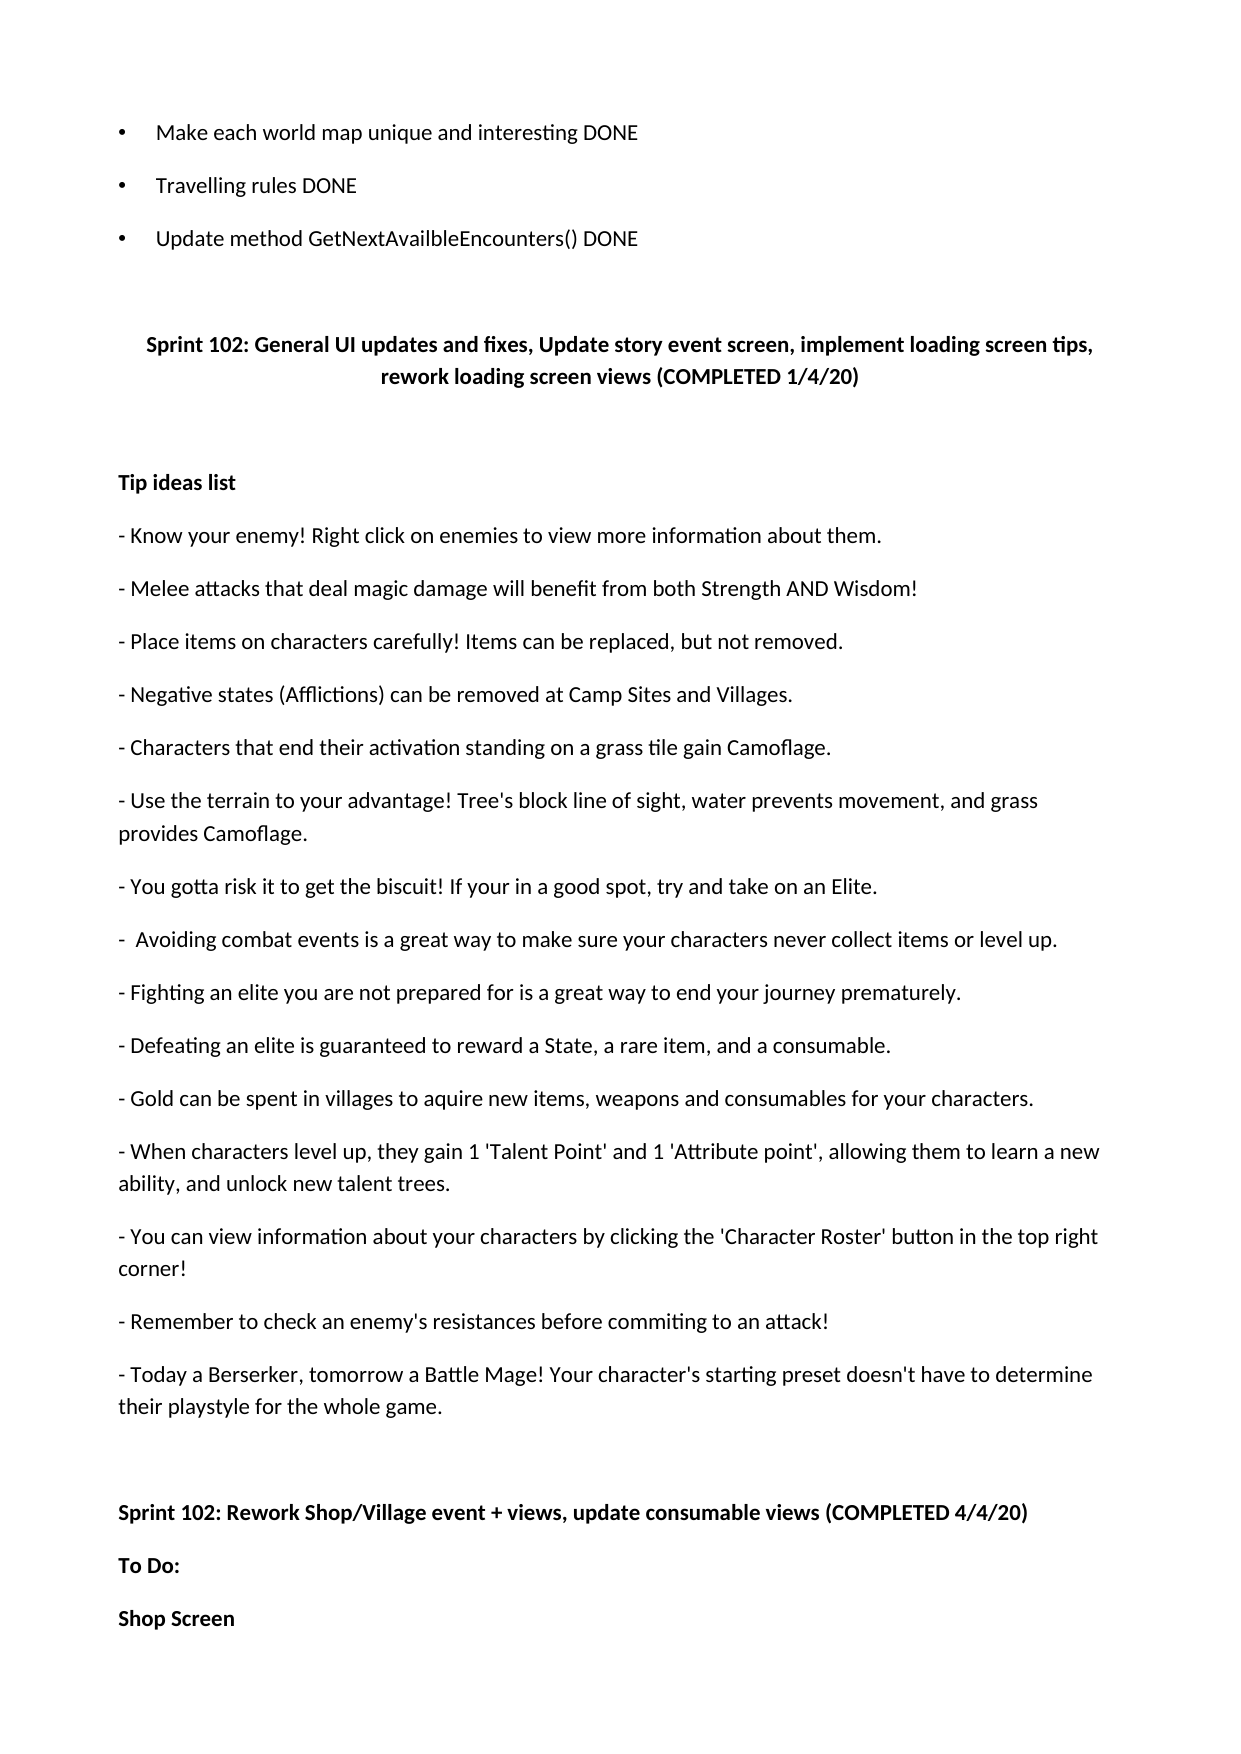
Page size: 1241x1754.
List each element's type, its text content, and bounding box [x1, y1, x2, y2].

list Travelling rules DONE [81, 171, 1122, 199]
text - You gotta risk it to get the biscuit! If your in a good spot, try and take on an Elite. [118, 872, 1122, 900]
text - You can view information about your characters by clicking the 'Character Roster' button in the top right corner! [118, 1222, 1122, 1282]
text - Defeating an elite is guaranteed to reward a State, a rare item, and a consumable. [118, 1031, 1122, 1059]
text - Characters that end their activation standing on a grass tile gain Camoflage. [118, 733, 1122, 762]
text - Fighting an elite you are not prepared for is a great way to end your journey prematurely. [118, 978, 1122, 1006]
text Shop Screen [118, 1604, 1122, 1633]
text - Gold can be spent in villages to aquire new items, weapons and consumables for your characters. [118, 1084, 1122, 1112]
text Sprint 102: General UI updates and fixes, Update story event screen, implement loading screen tips, rework loading screen views (COMPLETED 1/4/20) [118, 330, 1122, 390]
text - Remember to check an enemy's resistances before commiting to an attack! [118, 1307, 1122, 1335]
text - Today a Berserker, tomorrow a Battle Mage! Your character's starting preset doesn't have to determine their playstyle for the whole game. [118, 1360, 1122, 1421]
text - Place items on characters carefully! Items can be replaced, but not removed. [118, 627, 1122, 656]
text - Know your enemy! Right click on enemies to view more information about them. [118, 521, 1122, 549]
text - Melee attacks that deal magic damage will benefit from both Strength AND Wisdom! [118, 574, 1122, 602]
text Sprint 102: Rework Shop/Village event + views, update consumable views (COMPLETED 4/4/20) [118, 1498, 1122, 1527]
text Tip ideas list [118, 468, 1122, 496]
list Update method GetNextAvailbleEncounters() DONE [81, 224, 1122, 252]
text - Negative states (Afflictions) can be removed at Camp Sites and Villages. [118, 681, 1122, 708]
text - Avoiding combat events is a great way to make sure your characters never collect items or level up. [118, 925, 1122, 953]
text - When characters level up, they gain 1 'Talent Point' and 1 'Attribute point', allowing them to learn a new ability, and unlock new talent trees. [118, 1137, 1122, 1197]
list Make each world map unique and interesting DONE [81, 118, 1122, 146]
text To Do: [118, 1552, 1122, 1579]
text - Use the terrain to your advantage! Tree's block line of sight, water prevents movement, and grass provides Camoflage. [118, 787, 1122, 847]
